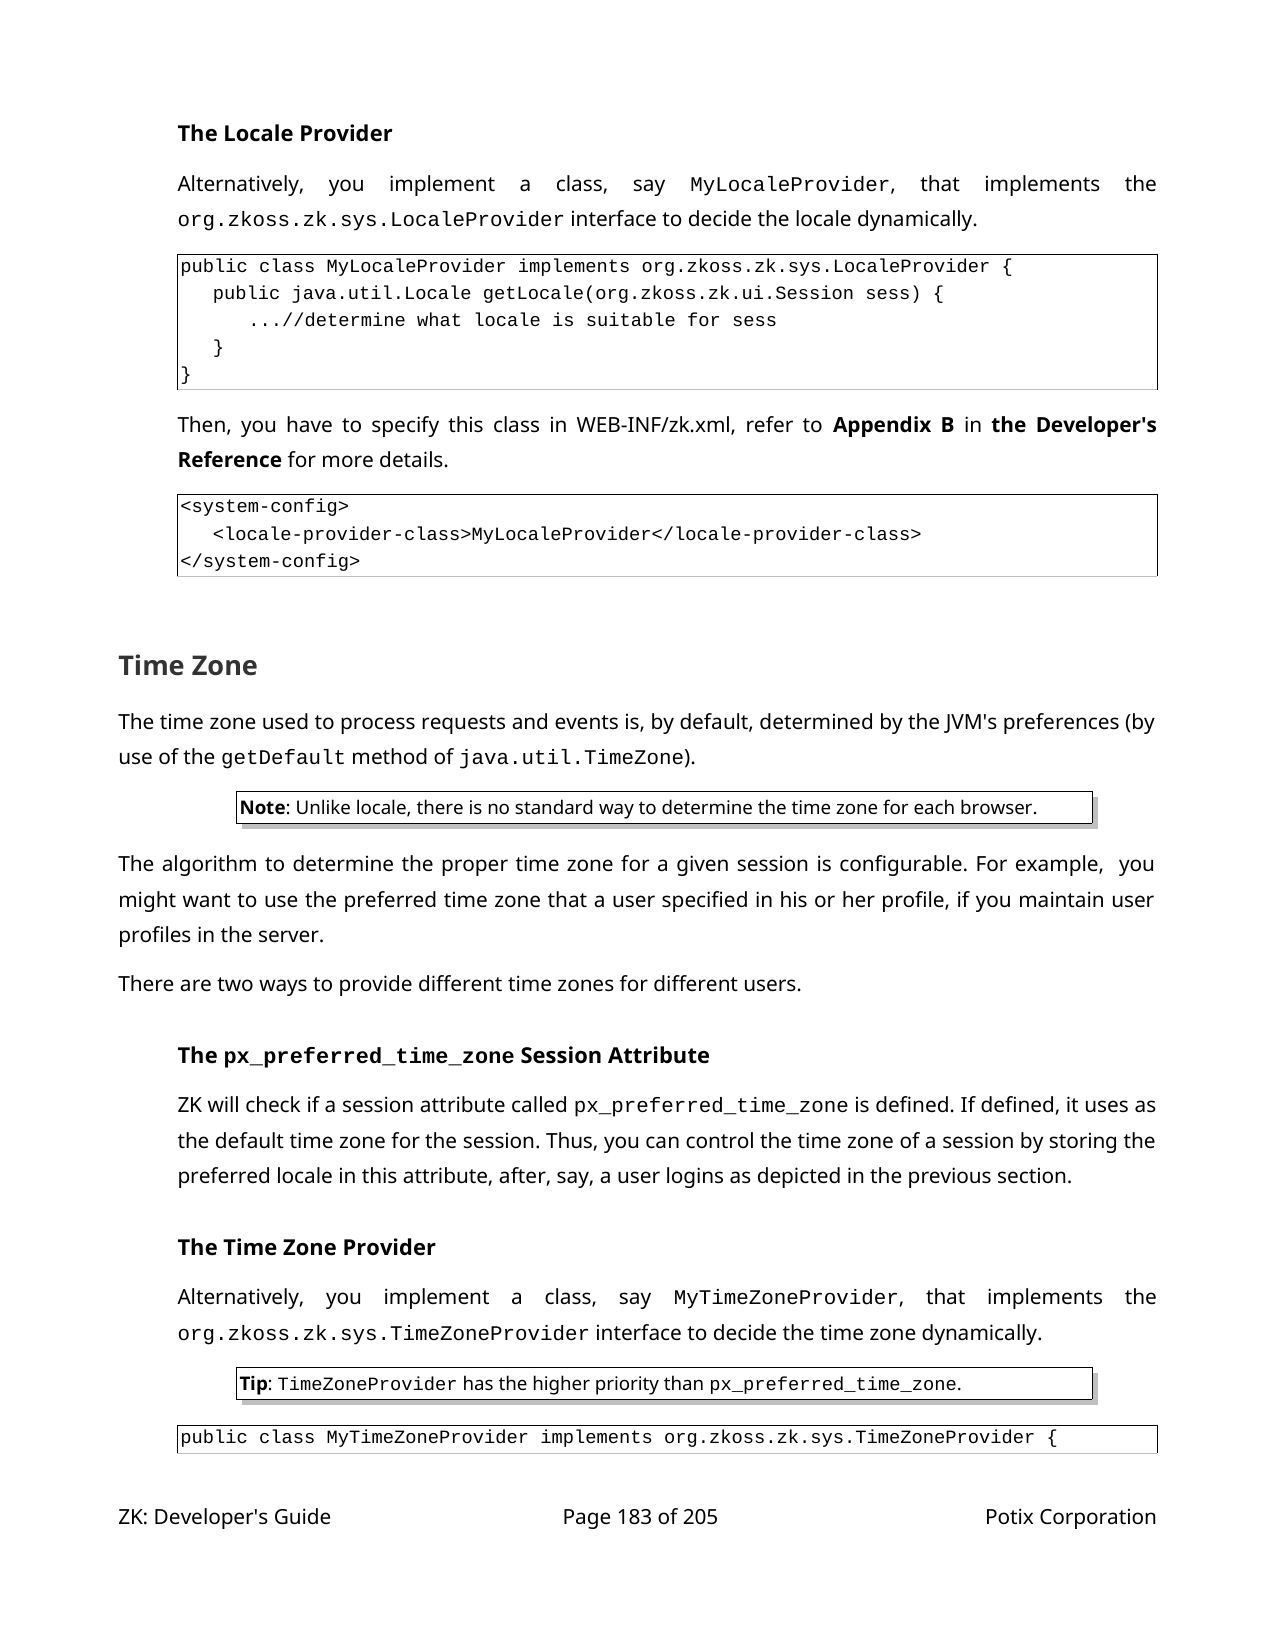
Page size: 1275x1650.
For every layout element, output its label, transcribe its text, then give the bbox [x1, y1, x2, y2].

text public class MyTimeZoneProvider implements org.zkoss.zk.sys.TimeZoneProvider { [178, 1426, 1157, 1453]
subtitle Time Zone [118, 647, 1157, 683]
text Note: Unlike locale, there is no standard way to determine the time zone for each browser. [237, 792, 1092, 823]
text The algorithm to determine the proper time zone for a given session is configurable. For example, you might want to use the preferred time zone that a user specified in his or her profile, if you maintain user profiles in the server. [118, 849, 1157, 948]
subtitle The px_preferred_time_zone Session Attribute [177, 1039, 1157, 1070]
subtitle The Locale Provider [177, 118, 1157, 148]
text Alternatively, you implement a class, say MyLocaleProvider, that implements the org.zkoss.zk.sys.LocaleProvider interface to decide the locale dynamically. [177, 169, 1157, 233]
text There are two ways to provide different time zones for different users. [118, 969, 1157, 997]
text } [178, 362, 1157, 389]
text } [178, 335, 1157, 359]
text Tip: TimeZoneProvider has the higher priority than px_preferred_time_zone. [237, 1368, 1092, 1399]
text public class MyLocaleProvider implements org.zkoss.zk.sys.LocaleProvider { [178, 255, 1157, 278]
text public java.util.Locale getLocale(org.zkoss.zk.ui.Session sess) { [178, 281, 1157, 305]
subtitle The Time Zone Provider [177, 1232, 1157, 1262]
text Then, you have to specify this class in WEB-INF/zk.xml, refer to Appendix B in the Developer's Reference for more details. [177, 410, 1157, 473]
text <system-config> [178, 495, 1157, 518]
text The time zone used to process requests and events is, by default, determined by the JVM's preferences (by use of the getDefault method of java.util.TimeZone). [118, 707, 1157, 771]
text ZK will check if a session attribute called px_preferred_time_zone is defined. If defined, it uses as the default time zone for the session. Thus, you can control the time zone of a session by storing the preferred locale in this attribute, after, say, a user logins as depicted in the previous section. [177, 1090, 1157, 1189]
text ...//determine what locale is suitable for sess [178, 308, 1157, 332]
text </system-config> [178, 548, 1157, 576]
text Alternatively, you implement a class, say MyTimeZoneProvider, that implements the org.zkoss.zk.sys.TimeZoneProvider interface to decide the time zone dynamically. [177, 1282, 1157, 1346]
text <locale-provider-class>MyLocaleProvider</locale-provider-class> [178, 521, 1157, 546]
